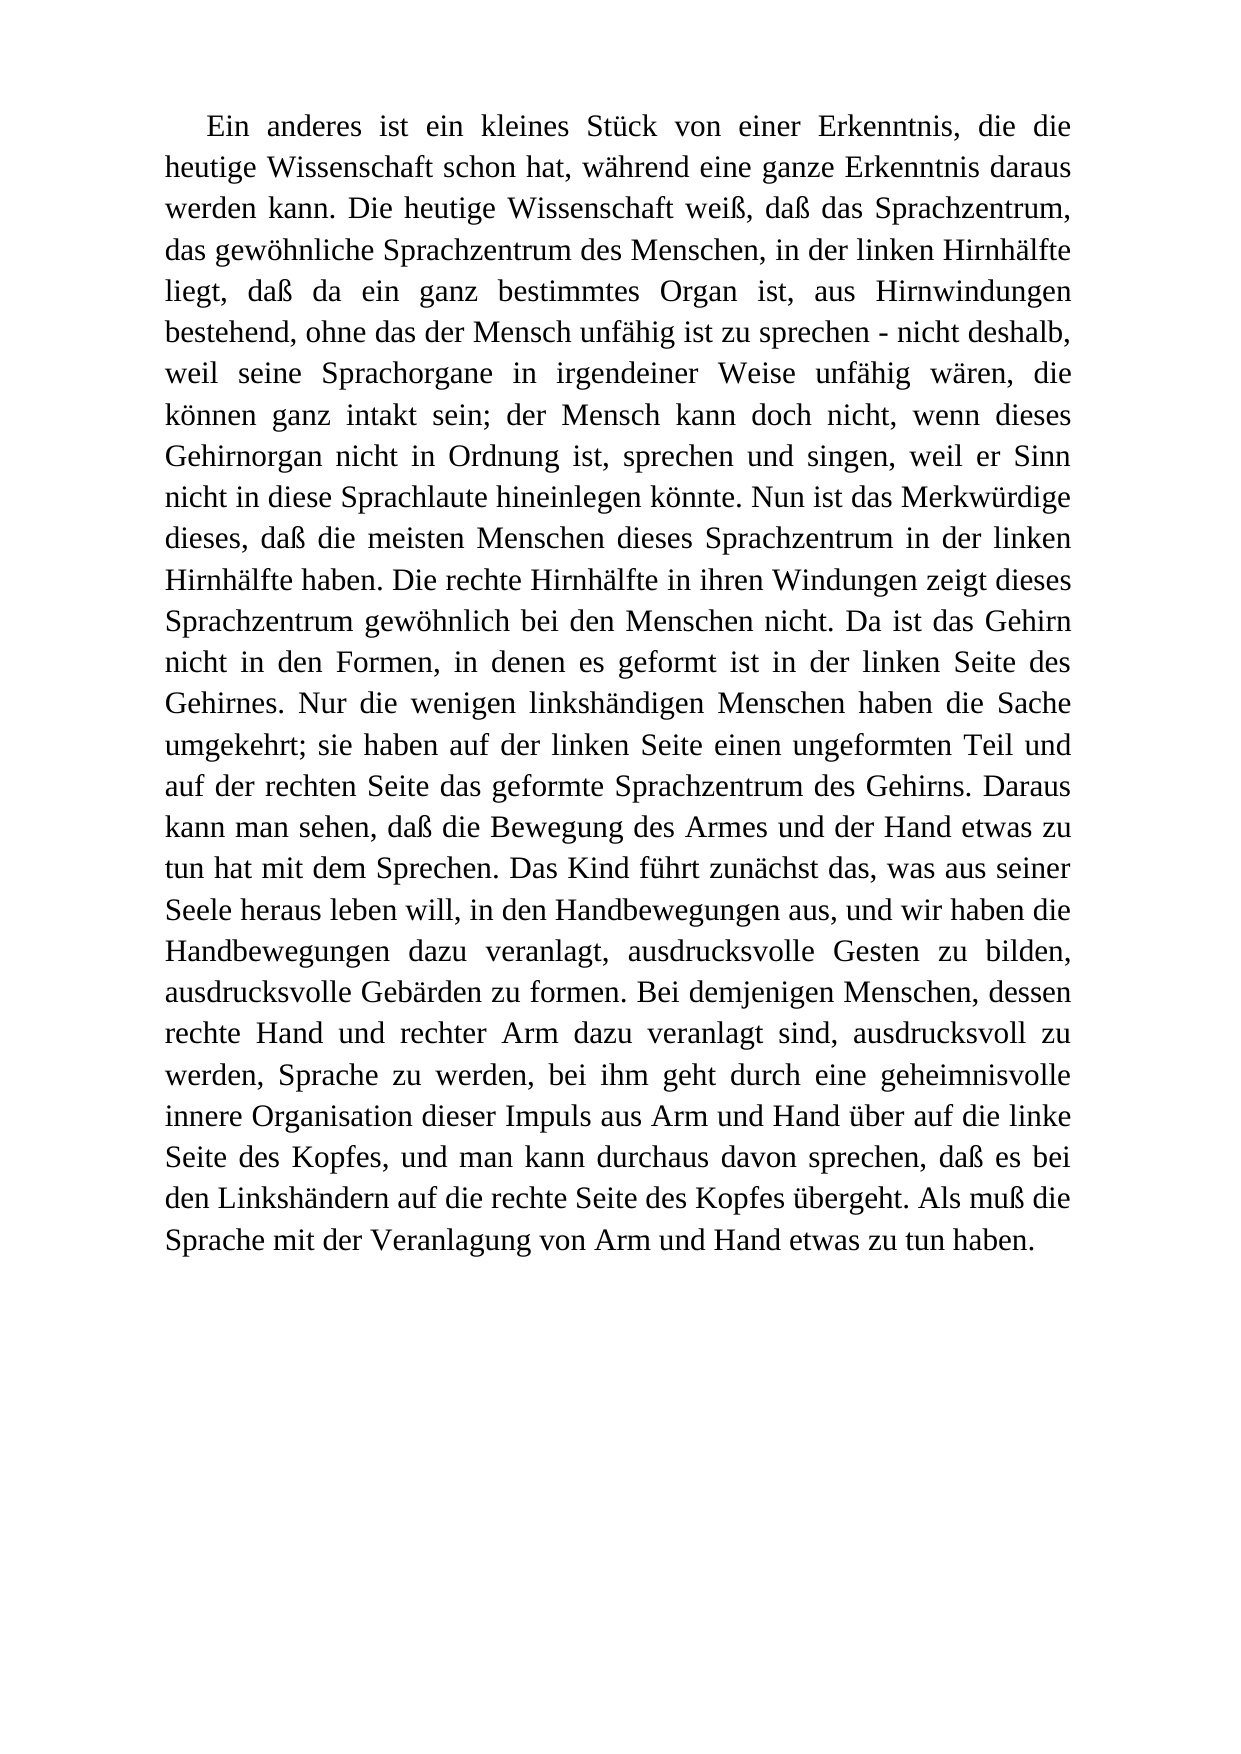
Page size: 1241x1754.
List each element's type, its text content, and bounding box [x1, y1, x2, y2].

text Ein anderes ist ein kleines Stück von einer Erkenntnis, die die heutige Wissenschaft schon hat, während eine ganze Erkenntnis daraus werden kann. Die heutige Wissenschaft weiß, daß das Sprachzentrum, das gewöhnliche Sprachzentrum des Menschen, in der linken Hirnhälfte liegt, daß da ein ganz bestimmtes Organ ist, aus Hirnwindungen bestehend, ohne das der Mensch unfähig ist zu sprechen - nicht deshalb, weil seine Sprachorgane in irgendeiner Weise unfähig wären, die können ganz intakt sein; der Mensch kann doch nicht, wenn dieses Gehirnorgan nicht in Ordnung ist, sprechen und singen, weil er Sinn nicht in diese Sprachlaute hineinlegen könnte. Nun ist das Merkwürdige dieses, daß die meisten Menschen dieses Sprachzentrum in der linken Hirnhälfte haben. Die rechte Hirnhälfte in ihren Windungen zeigt dieses Sprachzentrum gewöhnlich bei den Menschen nicht. Da ist das Gehirn nicht in den Formen, in denen es geformt ist in der linken Seite des Gehirnes. Nur die wenigen linkshändigen Menschen haben die Sache umgekehrt; sie haben auf der linken Seite einen ungeformten Teil und auf der rechten Seite das geformte Sprachzentrum des Gehirns. Daraus kann man sehen, daß die Bewegung des Armes und der Hand etwas zu tun hat mit dem Sprechen. Das Kind führt zunächst das, was aus seiner Seele heraus leben will, in den Handbewegungen aus, und wir haben die Handbewegungen dazu veranlagt, ausdrucksvolle Gesten zu bilden, ausdrucksvolle Gebärden zu formen. Bei demjenigen Menschen, dessen rechte Hand und rechter Arm dazu veranlagt sind, ausdrucksvoll zu werden, Sprache zu werden, bei ihm geht durch eine geheimnisvolle innere Organisation dieser Impuls aus Arm und Hand über auf die linke Seite des Kopfes, und man kann durchaus davon sprechen, daß es bei den Linkshändern auf die rechte Seite des Kopfes übergeht. Als muß die Sprache mit der Veranlagung von Arm und Hand etwas zu tun haben. [164, 107, 1072, 1257]
